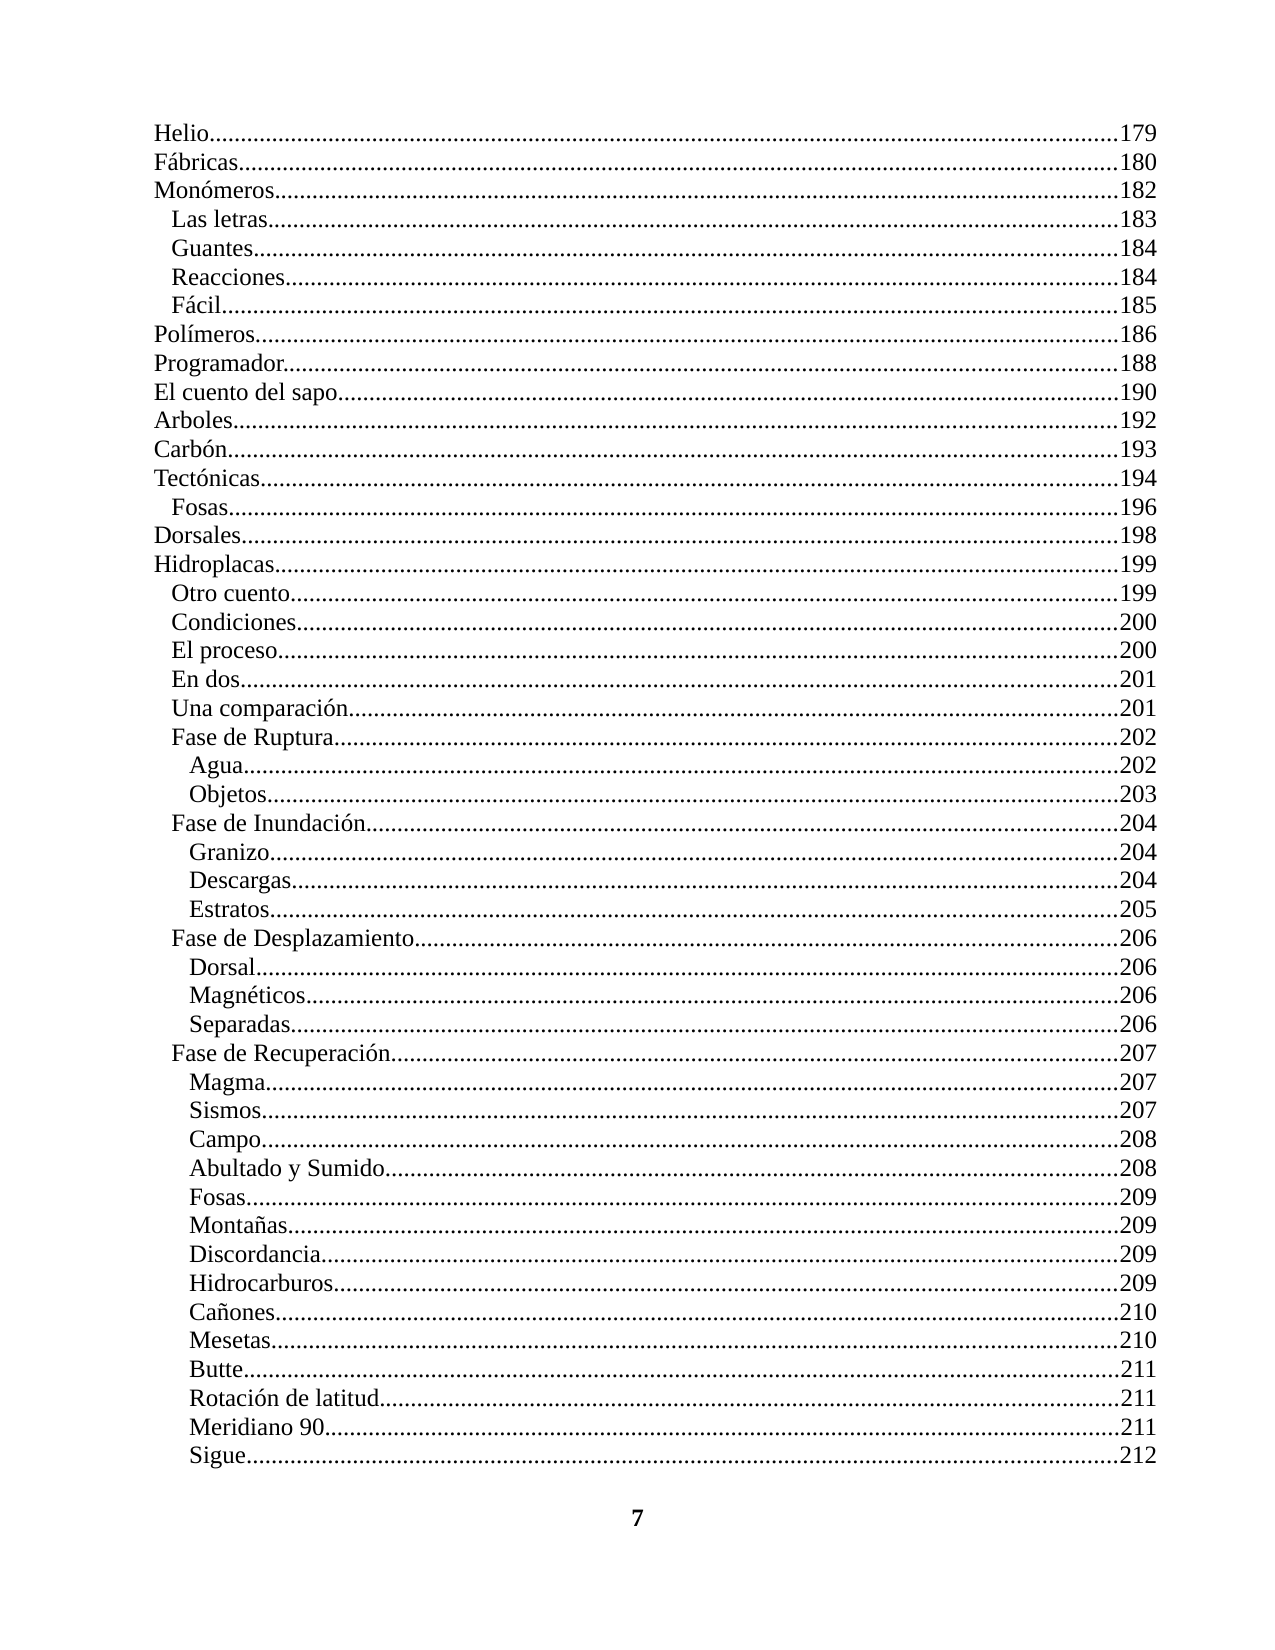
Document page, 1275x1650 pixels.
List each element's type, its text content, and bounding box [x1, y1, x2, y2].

text Fosas. 196 [171, 492, 1157, 521]
text Fácil. 185 [171, 291, 1157, 319]
text Sigue. 212 [189, 1441, 1157, 1469]
text Hidroplacas. 199 [153, 549, 1157, 578]
text Granizo. 204 [189, 837, 1157, 866]
text Discordancia. 209 [189, 1239, 1157, 1268]
text Helio. 179 [153, 118, 1157, 147]
text El cuento del sapo. 190 [153, 377, 1157, 406]
text Estratos. 205 [189, 894, 1157, 923]
text Una comparación. 201 [171, 693, 1157, 722]
text Descargas. 204 [189, 866, 1157, 894]
text Fase de Inundación. 204 [171, 808, 1157, 837]
text Programador. 188 [153, 348, 1157, 377]
text Monómeros. 182 [153, 176, 1157, 204]
text Magma. 207 [189, 1067, 1157, 1096]
text Fase de Recuperación. 207 [171, 1038, 1157, 1067]
text Agua. 202 [189, 751, 1157, 779]
text Fase de Ruptura. 202 [171, 722, 1157, 751]
text En dos. 201 [171, 664, 1157, 693]
text Arboles. 192 [153, 406, 1157, 434]
text Sismos. 207 [189, 1096, 1157, 1124]
text El proceso. 200 [171, 636, 1157, 664]
text Campo. 208 [189, 1124, 1157, 1153]
text Fábricas. 180 [153, 147, 1157, 176]
text Abultado y Sumido. 208 [189, 1153, 1157, 1182]
text Carbón. 193 [153, 434, 1157, 463]
text Objetos. 203 [189, 779, 1157, 808]
text Butte. 211 [189, 1354, 1157, 1383]
text Fase de Desplazamiento. 206 [171, 923, 1157, 952]
text Mesetas. 210 [189, 1326, 1157, 1354]
text Condiciones. 200 [171, 607, 1157, 636]
text Dorsales. 198 [153, 521, 1157, 549]
text Guantes. 184 [171, 233, 1157, 262]
text Montañas. 209 [189, 1211, 1157, 1239]
text Fosas. 209 [189, 1182, 1157, 1211]
text Tectónicas. 194 [153, 463, 1157, 492]
text Reacciones. 184 [171, 262, 1157, 291]
text Magnéticos. 206 [189, 981, 1157, 1009]
text Las letras. 183 [171, 204, 1157, 233]
text Hidrocarburos. 209 [189, 1268, 1157, 1297]
text Cañones. 210 [189, 1297, 1157, 1326]
text Separadas. 206 [189, 1009, 1157, 1038]
text Polímeros. 186 [153, 319, 1157, 348]
text Otro cuento. 199 [171, 578, 1157, 607]
text Dorsal. 206 [189, 952, 1157, 981]
text Meridiano 90. 211 [189, 1412, 1157, 1441]
text Rotación de latitud. 211 [189, 1383, 1157, 1412]
